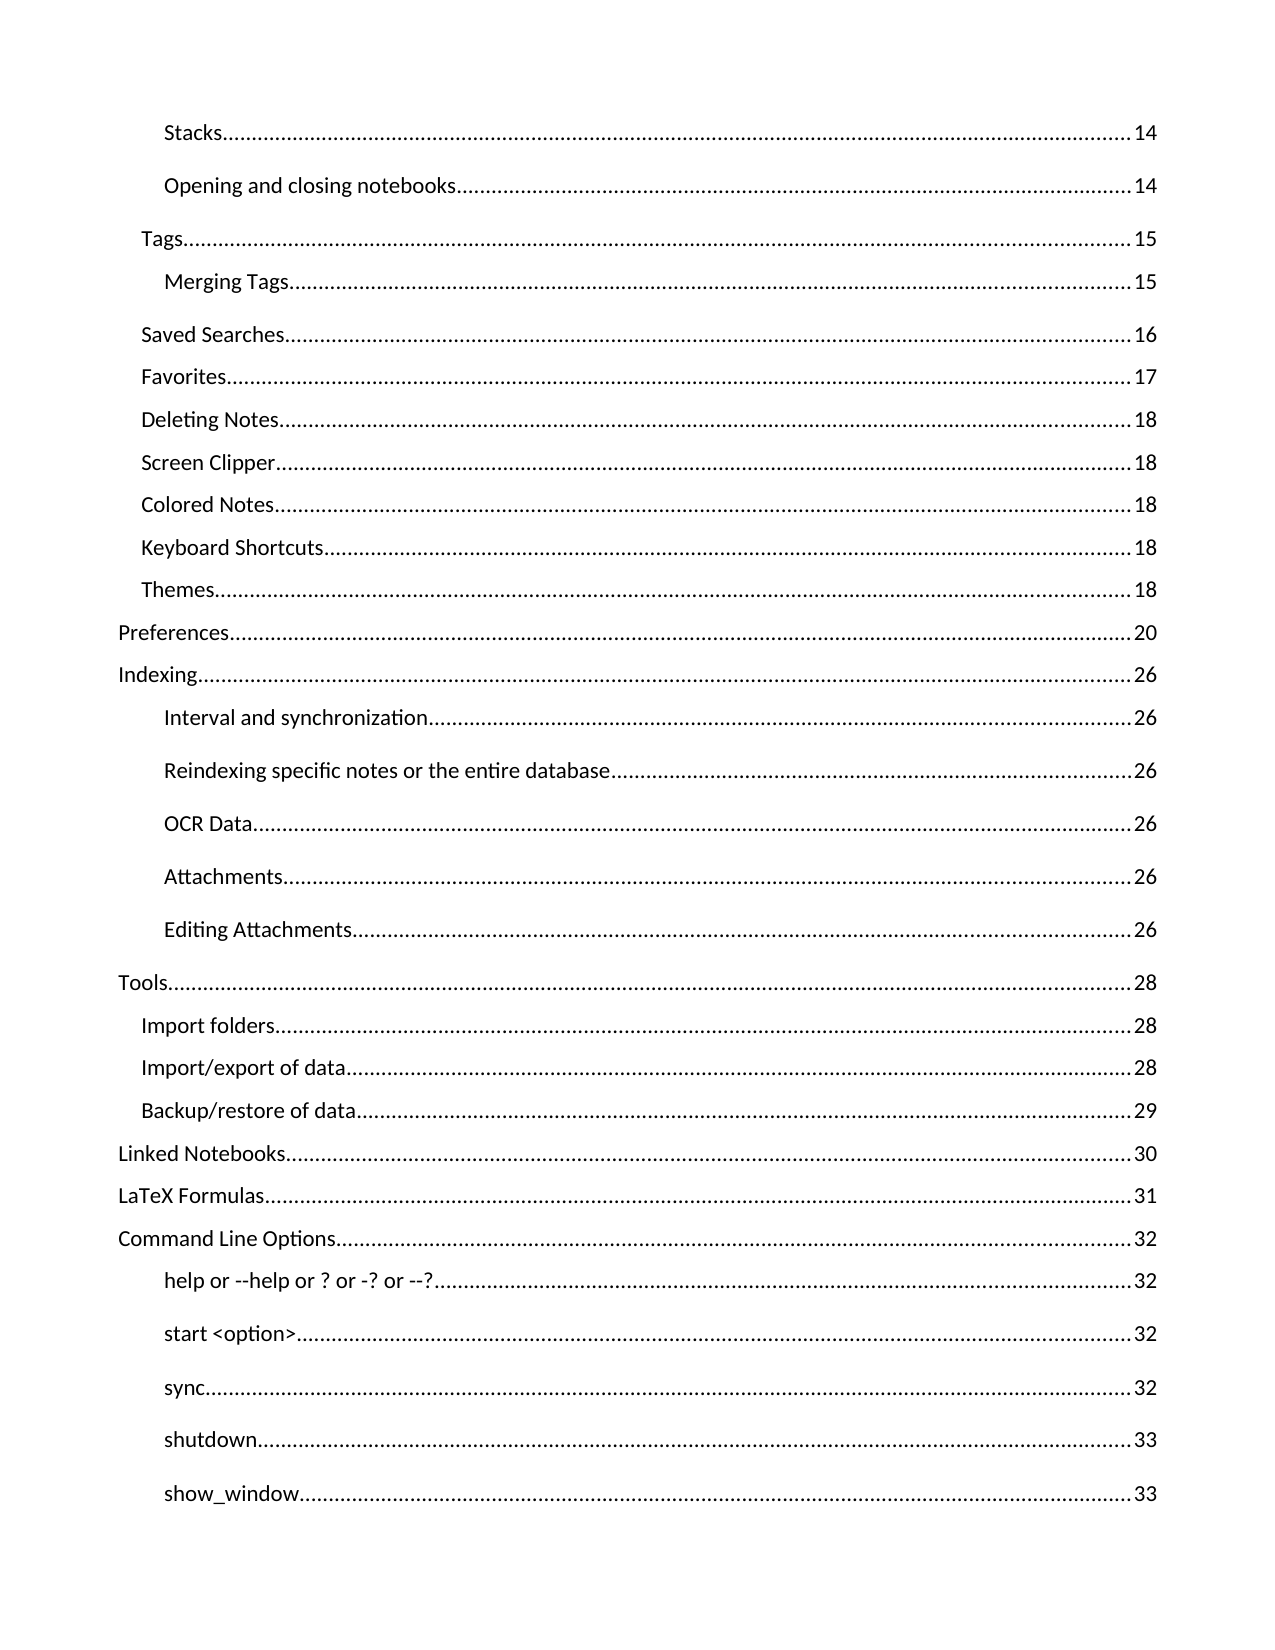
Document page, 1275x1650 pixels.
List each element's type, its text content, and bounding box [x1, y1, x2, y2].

text Deleting Notes 18 [141, 405, 1157, 433]
text Interval and synchronization 26 [164, 703, 1157, 731]
text Editing Attachments 26 [164, 915, 1157, 943]
text LaTeX Formulas 31 [118, 1181, 1157, 1209]
text start <option> 32 [164, 1319, 1157, 1348]
text Preferences 20 [118, 618, 1157, 646]
text show_window 33 [164, 1479, 1157, 1507]
text Screen Clipper 18 [141, 448, 1157, 476]
text Backup/restore of data 29 [141, 1096, 1157, 1124]
text Colored Notes 18 [141, 490, 1157, 518]
text Tools 28 [118, 968, 1157, 996]
text Indexing 26 [118, 661, 1157, 689]
text Keyboard Shortcuts 18 [141, 533, 1157, 561]
text help or --help or ? or -? or --? 32 [164, 1267, 1157, 1294]
text Stacks 14 [164, 118, 1157, 146]
text Import/export of data 28 [141, 1053, 1157, 1082]
text Favorites 17 [141, 362, 1157, 390]
text Linked Notebooks 30 [118, 1139, 1157, 1167]
text OCR Data 26 [164, 809, 1157, 837]
text sync 32 [164, 1373, 1157, 1401]
text Reindexing specific notes or the entire database 26 [164, 756, 1157, 784]
text Import folders 28 [141, 1011, 1157, 1039]
text Opening and closing notebooks 14 [164, 171, 1157, 199]
text Saved Searches 16 [141, 320, 1157, 348]
text Themes 18 [141, 575, 1157, 603]
text Merging Tags 15 [164, 267, 1157, 295]
text shutdown 33 [164, 1426, 1157, 1454]
text Tags 15 [141, 224, 1157, 252]
text Attachments 26 [164, 862, 1157, 890]
text Command Line Options 32 [118, 1224, 1157, 1252]
